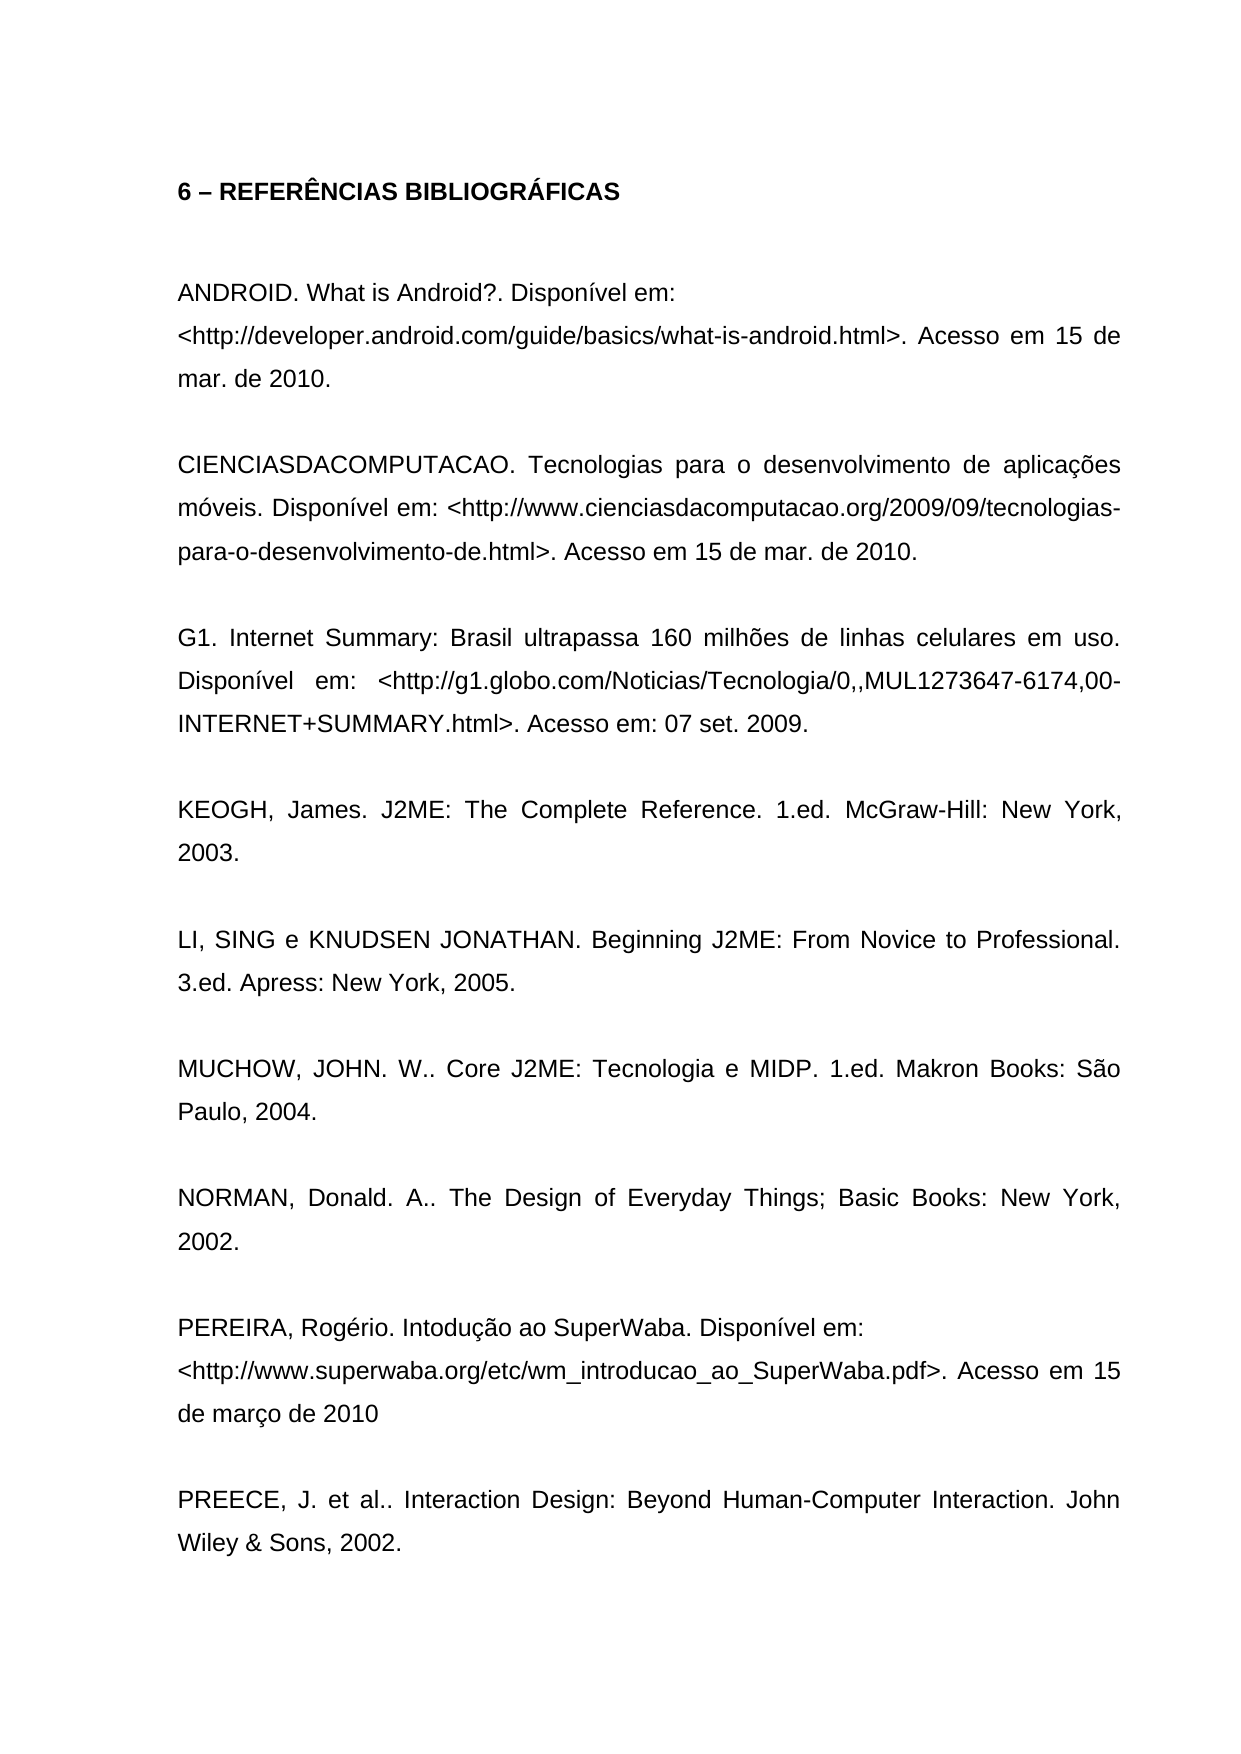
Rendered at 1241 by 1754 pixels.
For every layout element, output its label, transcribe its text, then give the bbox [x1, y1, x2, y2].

text ANDROID. What is Android?. Disponível em: [177, 278, 1122, 306]
text NORMAN, Donald. A.. The Design of Everyday Things; Basic Books: New York, 2002. [177, 1183, 1122, 1255]
text <http://www.superwaba.org/etc/wm_introducao_ao_SuperWaba.pdf>. Acesso em 15 de março de 2010 [177, 1356, 1122, 1428]
text G1. Internet Summary: Brasil ultrapassa 160 milhões de linhas celulares em uso. Disponível em: <http://g1.globo.com/Noticias/Tecnologia/0,,MUL1273647-6174,00-INTERNET+SUMMARY.html>. Acesso em: 07 set. 2009. [177, 623, 1122, 738]
text KEOGH, James. J2ME: The Complete Reference. 1.ed. McGraw-Hill: New York, 2003. [177, 795, 1122, 867]
text <http://developer.android.com/guide/basics/what-is-android.html>. Acesso em 15 de mar. de 2010. [177, 321, 1122, 393]
text PEREIRA, Rogério. Intodução ao SuperWaba. Disponível em: [177, 1313, 1122, 1341]
text MUCHOW, JOHN. W.. Core J2ME: Tecnologia e MIDP. 1.ed. Makron Books: São Paulo, 2004. [177, 1054, 1122, 1126]
text CIENCIASDACOMPUTACAO. Tecnologias para o desenvolvimento de aplicações móveis. Disponível em: <http://www.cienciasdacomputacao.org/2009/09/tecnologias-para-o-desenvolvimento-de.html>. Acesso em 15 de mar. de 2010. [177, 450, 1122, 565]
subtitle 6 – REFERÊNCIAS BIBLIOGRÁFICAS [177, 177, 1122, 206]
text PREECE, J. et al.. Interaction Design: Beyond Human-Computer Interaction. John Wiley & Sons, 2002. [177, 1485, 1122, 1557]
text LI, SING e KNUDSEN JONATHAN. Beginning J2ME: From Novice to Professional. 3.ed. Apress: New York, 2005. [177, 924, 1122, 996]
